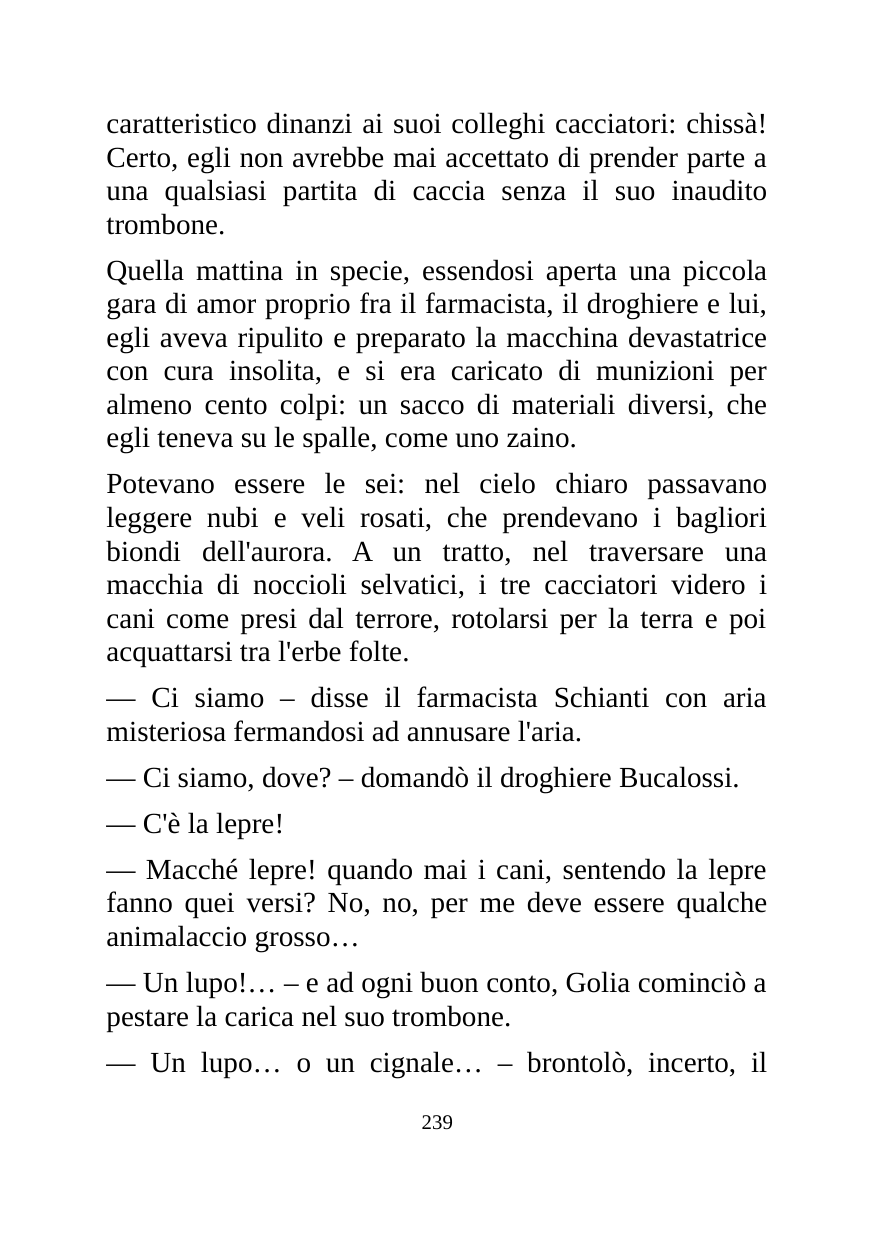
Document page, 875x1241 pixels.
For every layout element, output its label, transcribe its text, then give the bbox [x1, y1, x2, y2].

text — Ci siamo – disse il farmacista Schianti con aria misteriosa fermandosi ad annusare l'aria. [106, 680, 768, 747]
text — Ci siamo, dove? – domandò il droghiere Bucalossi. [106, 760, 768, 793]
text Potevano essere le sei: nel cielo chiaro passavano leggere nubi e veli rosati, che prendevano i bagliori biondi dell'aurora. A un tratto, nel traversare una macchia di noccioli selvatici, i tre cacciatori videro i cani come presi dal terrore, rotolarsi per la terra e poi acquattarsi tra l'erbe folte. [106, 467, 768, 668]
text Quella mattina in specie, essendosi aperta una piccola gara di amor proprio fra il farmacista, il droghiere e lui, egli aveva ripulito e preparato la macchina devastatrice con cura insolita, e si era caricato di munizioni per almeno cento colpi: un sacco di materiali diversi, che egli teneva su le spalle, come uno zaino. [106, 253, 768, 454]
text — Macché lepre! quando mai i cani, sentendo la lepre fanno quei versi? No, no, per me deve essere qualche animalaccio grosso… [106, 852, 768, 953]
text — C'è la lepre! [106, 806, 768, 839]
text caratteristico dinanzi ai suoi colleghi cacciatori: chissà! Certo, egli non avrebbe mai accettato di prender parte a una qualsiasi partita di caccia senza il suo inaudito trombone. [106, 106, 768, 240]
text — Un lupo… o un cignale… – brontolò, incerto, il [106, 1045, 768, 1078]
text — Un lupo!… – e ad ogni buon conto, Golia cominciò a pestare la carica nel suo trombone. [106, 965, 768, 1032]
